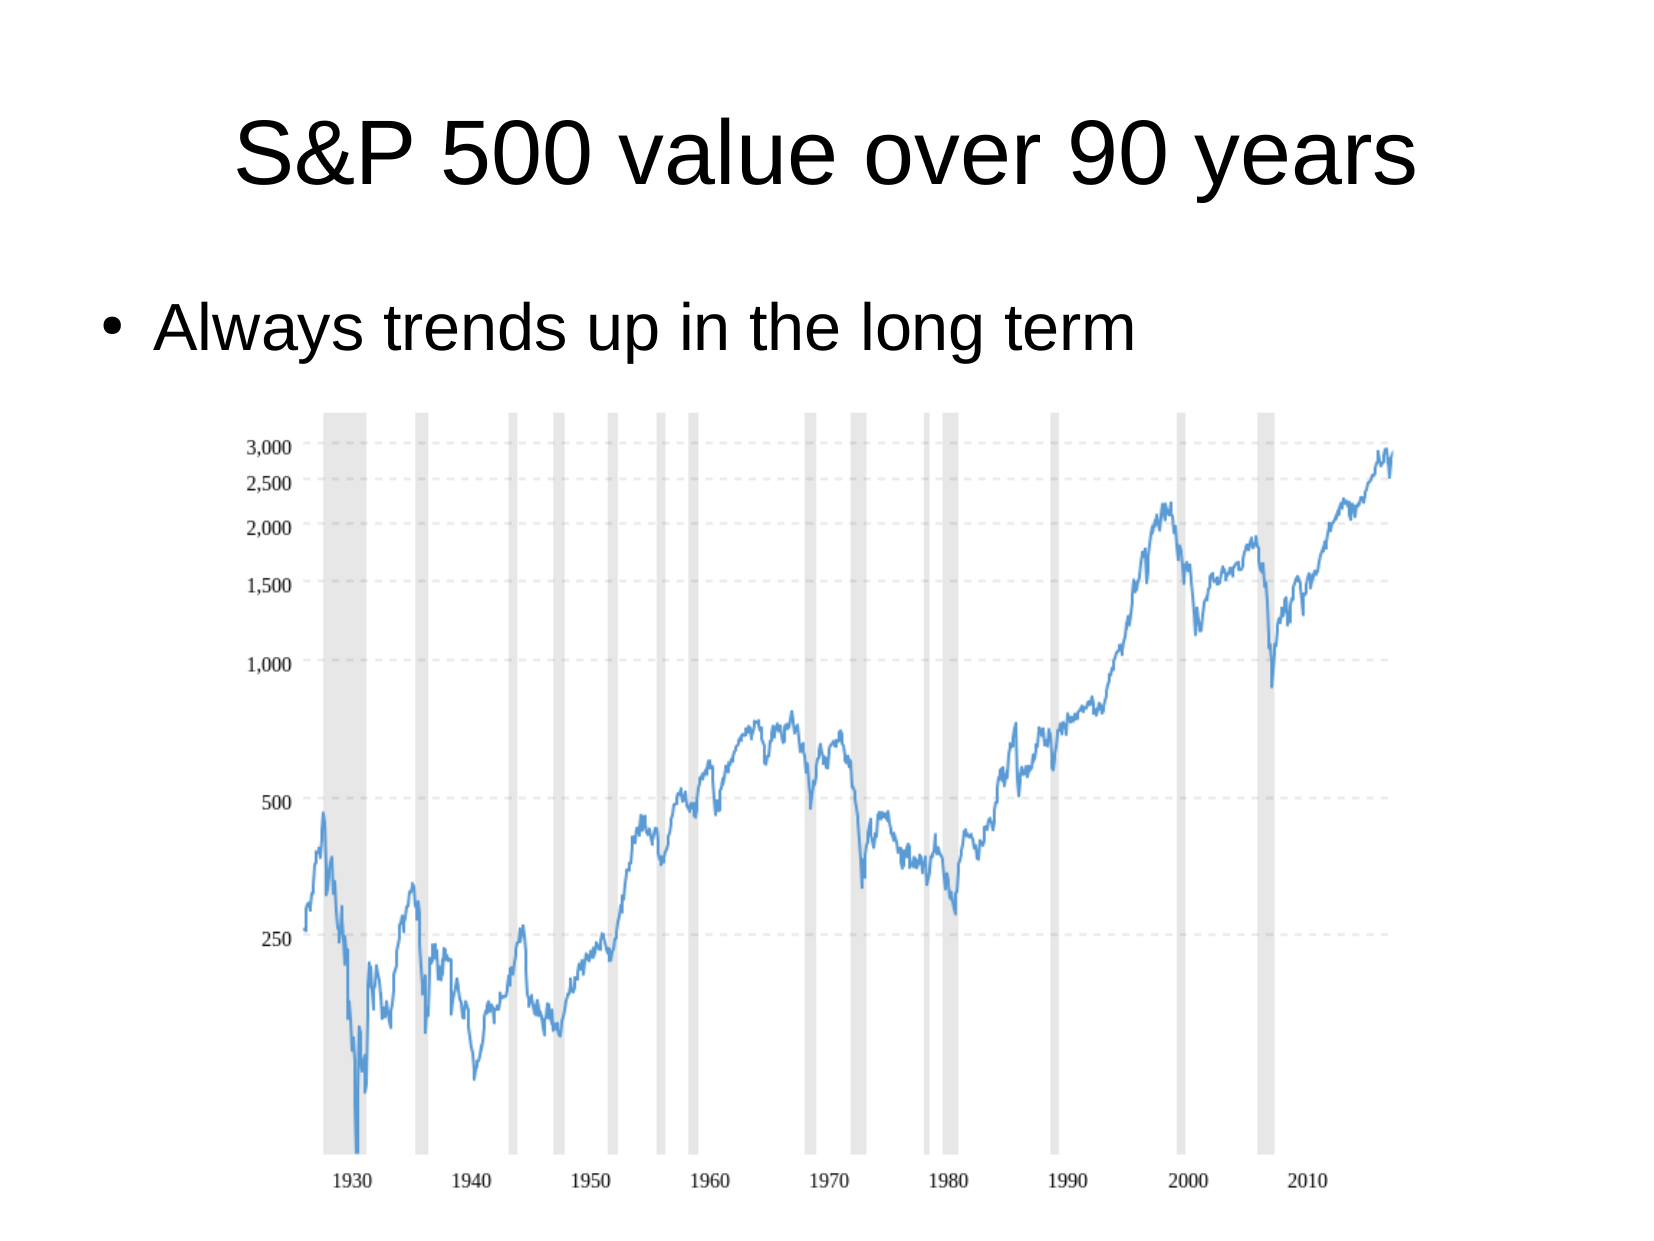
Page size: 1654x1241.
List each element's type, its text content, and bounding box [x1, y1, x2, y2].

title S&P 500 value over 90 years [82, 49, 1571, 257]
picture [187, 390, 1463, 1195]
list Always trends up in the long term [82, 290, 1571, 1010]
